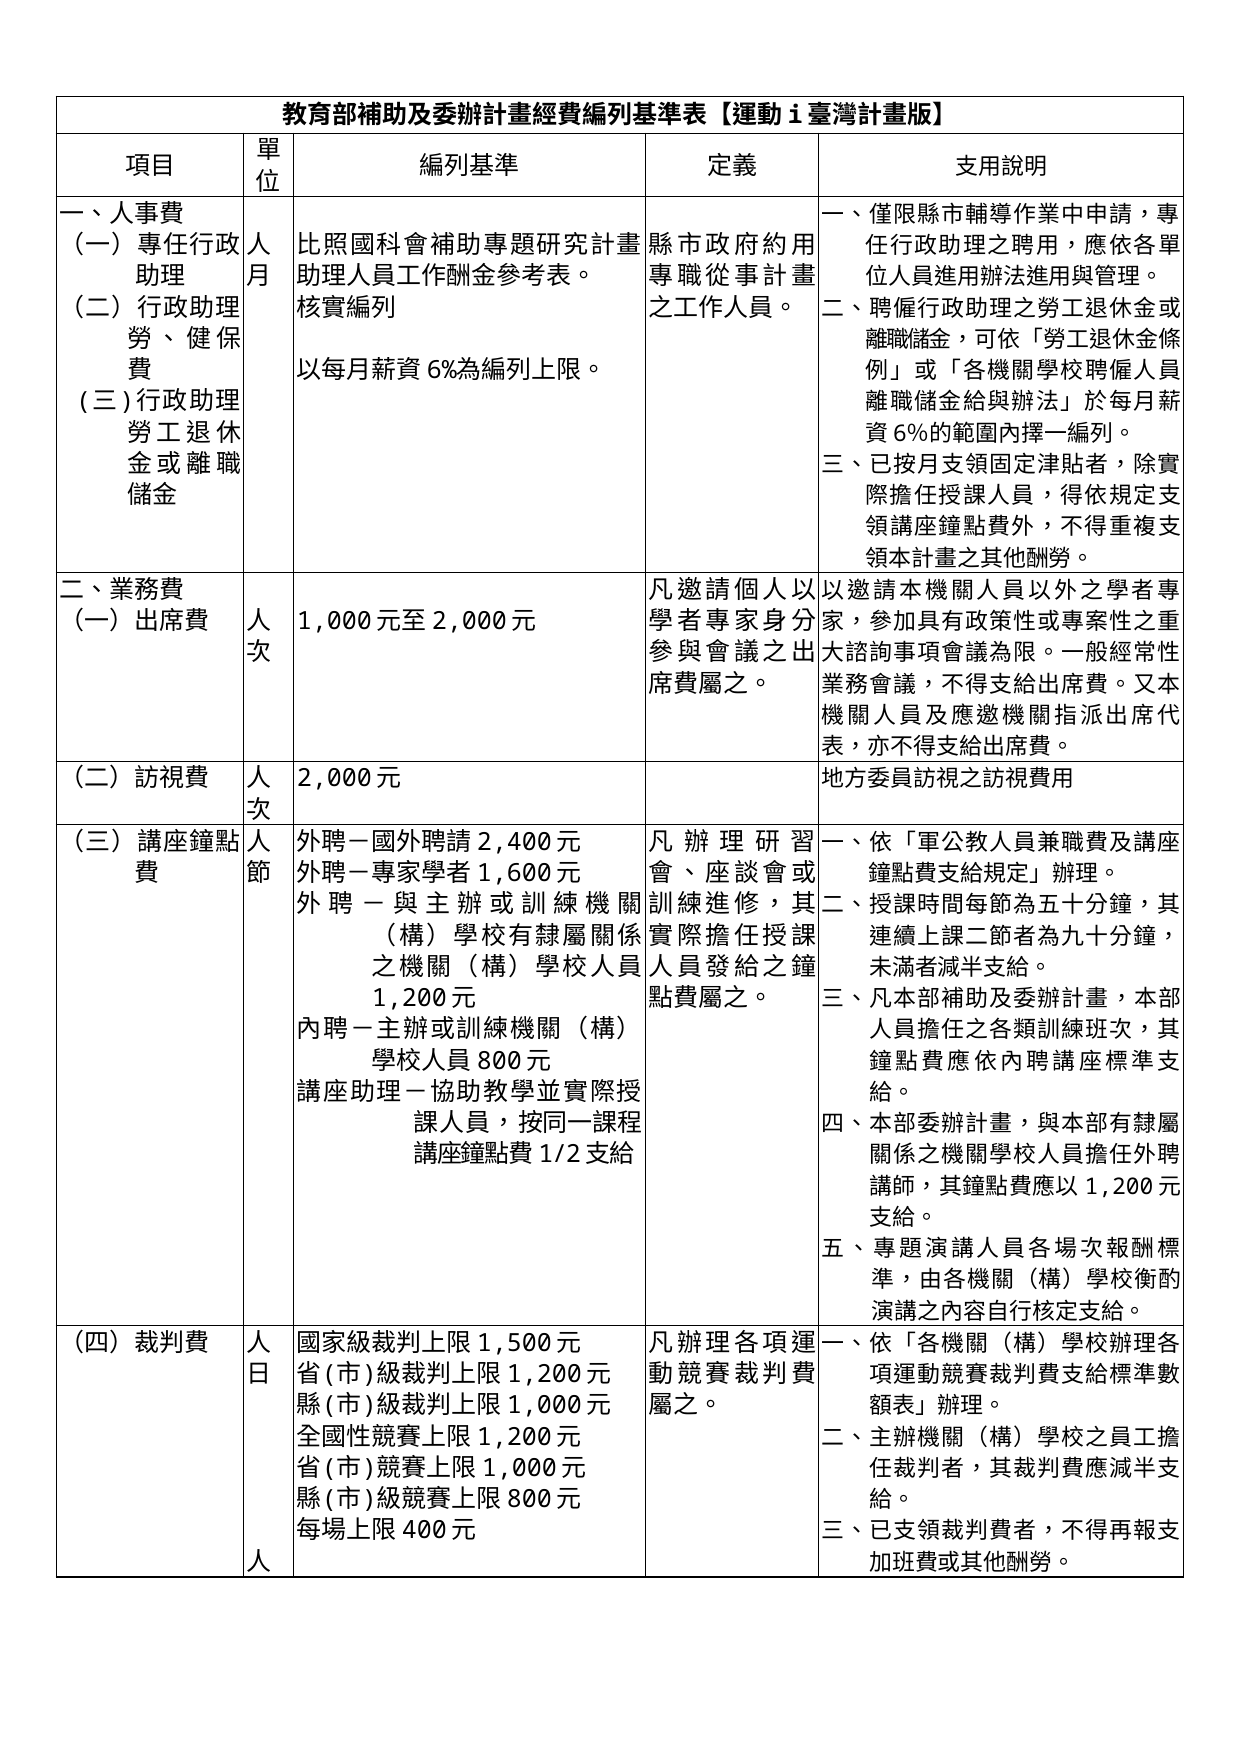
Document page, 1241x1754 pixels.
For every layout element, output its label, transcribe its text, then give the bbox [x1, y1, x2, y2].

table_cell 一、依「各機關（構）學校辦理各項運動競賽裁判費支給標準數額表」辦理。 二、主辦機關（構）學校之員工擔任裁判者，其裁判費應減半支給。 三、已支領裁判費者，不得再報支加班費或其他酬勞。 [819, 1326, 1183, 1576]
table_cell 以邀請本機關人員以外之學者專家，參加具有政策性或專案性之重大諮詢事項會議為限。一般經常性業務會議，不得支給出席費。又本機關人員及應邀機關指派出席代表，亦不得支給出席費。 [819, 573, 1183, 761]
table_cell 比照國科會補助專題研究計畫助理人員工作酬金參考表。 核實編列 以每月薪資6%為編列上限。 [294, 197, 645, 572]
table_cell 2,000元 [294, 762, 645, 824]
table_cell 凡辦理各項運動競賽裁判費屬之。 [646, 1326, 818, 1576]
table_cell 定義 [646, 134, 818, 196]
table_cell （四）裁判費 [57, 1326, 243, 1576]
table_cell 凡辦理研習會、座談會或訓練進修，其實際擔任授課人員發給之鐘點費屬之。 [646, 825, 818, 1325]
table_cell 國家級裁判上限1,500元 省(市)級裁判上限1,200元 縣(市)級裁判上限1,000元 全國性競賽上限1,200元 省(市)競賽上限1,000元 縣(市)級競賽上限800元 每場上限400元 [294, 1326, 645, 1576]
table_cell 凡邀請個人以學者專家身分參與會議之出席費屬之。 [646, 573, 818, 761]
table_cell 一、人事費 （一）專任行政助理 （二）行政助理勞、健保費 (三)行政助理勞工退休金或離職儲金 [57, 197, 243, 572]
table_header 教育部補助及委辦計畫經費編列基準表【運動i臺灣計畫版】 [57, 97, 1183, 133]
table_cell 單位 [244, 134, 293, 196]
table_cell 外聘－國外聘請2,400元 外聘－專家學者1,600元 外聘－與主辦或訓練機關（構）學校有隸屬關係之機關（構）學校人員1,200元 內聘－主辦或訓練機關（構）學校人員800元 講座助理－協助教學並實際授課人員，按同一課程講座鐘點費1/2支給 [294, 825, 645, 1325]
table_cell 人次 [244, 573, 293, 761]
table_cell 縣市政府約用專職從事計畫之工作人員。 [646, 197, 818, 572]
table_cell 地方委員訪視之訪視費用 [819, 762, 1183, 824]
table_cell 項目 [57, 134, 243, 196]
table_cell 人節 [244, 825, 293, 1325]
table_cell 二、業務費 （一）出席費 [57, 573, 243, 761]
table_cell 支用說明 [819, 134, 1183, 196]
table_cell 1,000元至2,000元 [294, 573, 645, 761]
table_cell [646, 762, 818, 824]
table_cell 人日 人 [244, 1326, 293, 1576]
table_cell 人月 [244, 197, 293, 572]
table_cell 一、僅限縣市輔導作業中申請，專任行政助理之聘用，應依各單位人員進用辦法進用與管理。 二、聘僱行政助理之勞工退休金或離職儲金，可依「勞工退休金條例」或「各機關學校聘僱人員離職儲金給與辦法」於每月薪資6％的範圍內擇一編列。 三、已按月支領固定津貼者，除實際擔任授課人員，得依規定支領講座鐘點費外，不得重複支領本計畫之其他酬勞。 [819, 197, 1183, 572]
table_cell （二）訪視費 [57, 762, 243, 824]
table_cell （三）講座鐘點費 [57, 825, 243, 1325]
table_cell 一、依「軍公教人員兼職費及講座鐘點費支給規定」辦理。 二、授課時間每節為五十分鐘，其連續上課二節者為九十分鐘，未滿者減半支給。 三、凡本部補助及委辦計畫，本部人員擔任之各類訓練班次，其鐘點費應依內聘講座標準支給。 四、本部委辦計畫，與本部有隸屬關係之機關學校人員擔任外聘講師，其鐘點費應以1,200元支給。 五、專題演講人員各場次報酬標準，由各機關（構）學校衡酌演講之內容自行核定支給。 [819, 825, 1183, 1325]
table_cell 人次 [244, 762, 293, 824]
table_cell 編列基準 [294, 134, 645, 196]
